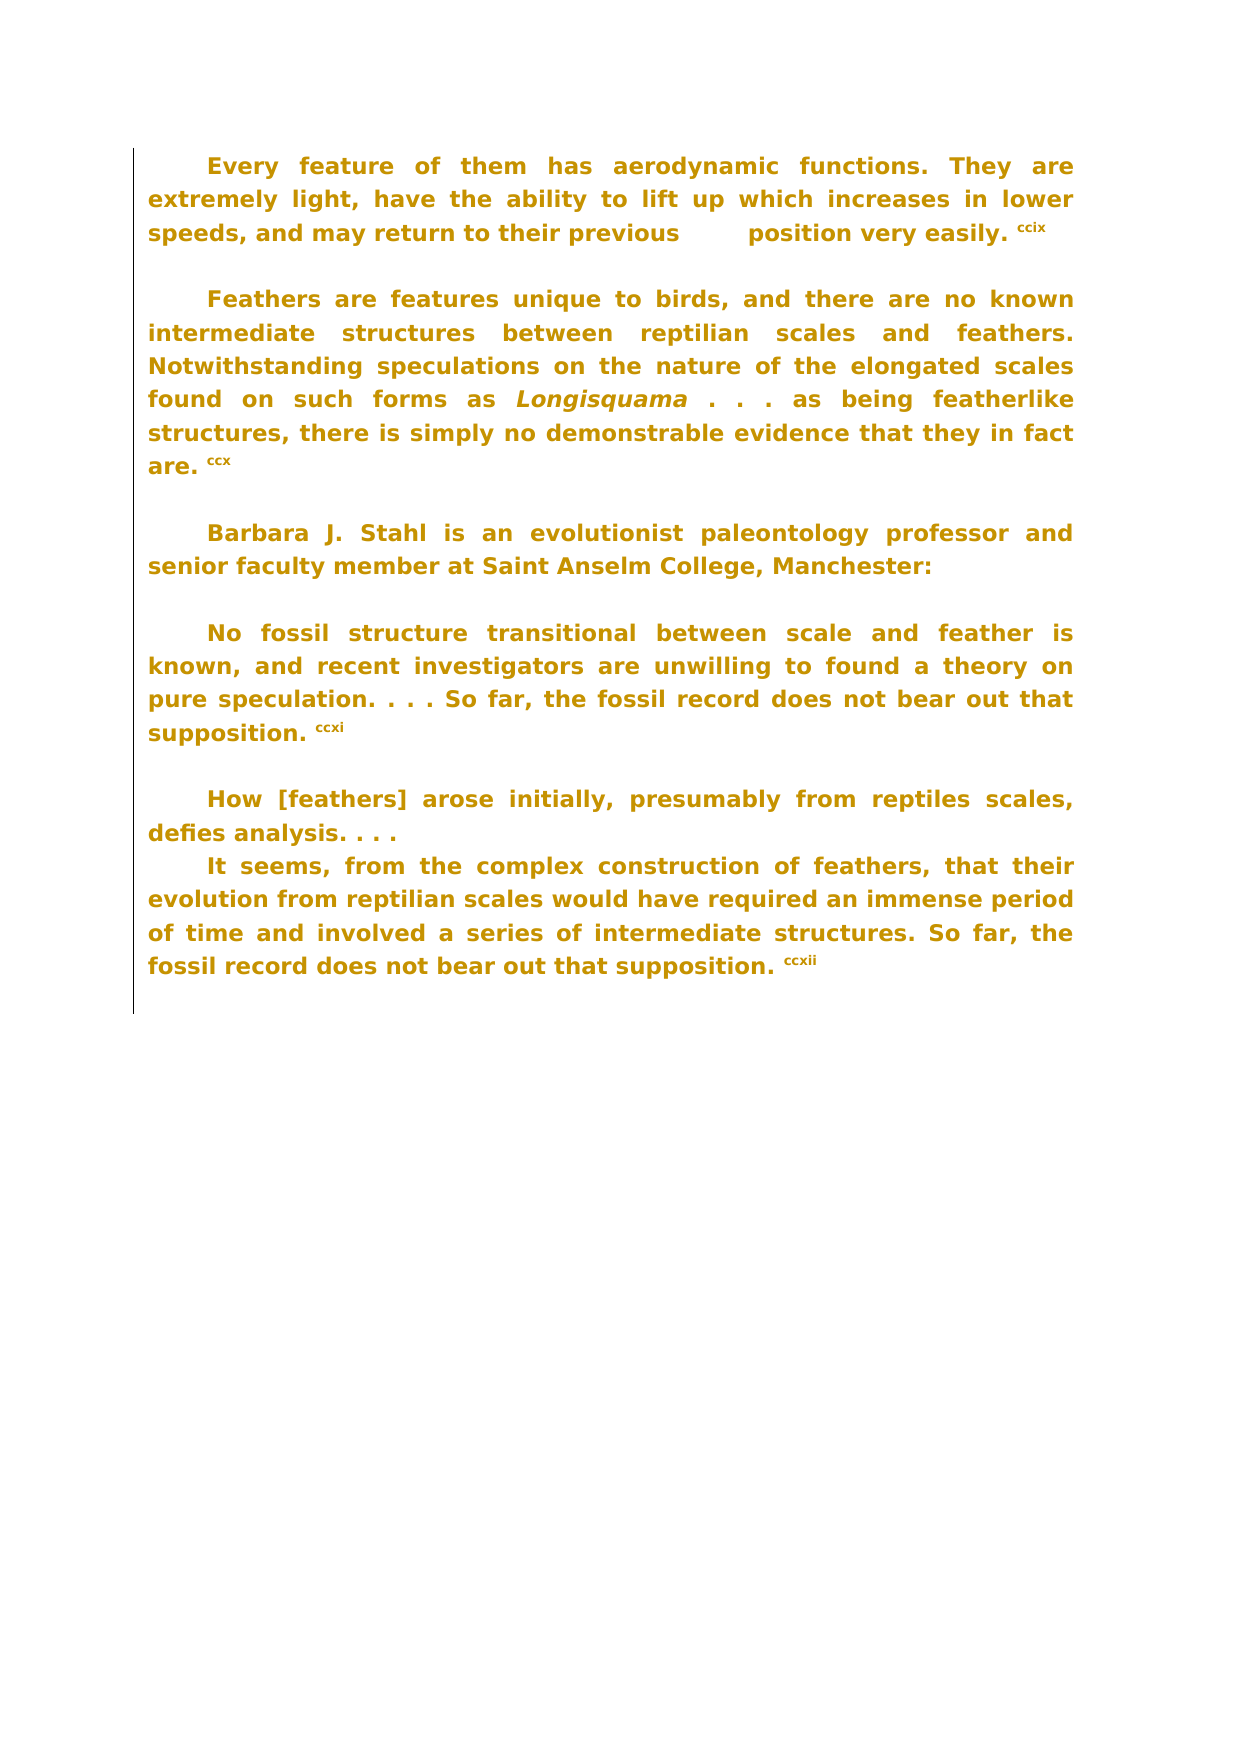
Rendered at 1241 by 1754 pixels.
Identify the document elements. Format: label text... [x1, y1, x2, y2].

text How [feathers] arose initially, presumably from reptiles scales, defies analysis. . . . [148, 781, 1075, 848]
text Feathers are features unique to birds, and there are no known intermediate structures between reptilian scales and feathers. Notwithstanding speculations on the nature of the elongated scales found on such forms as Longisquama . . . as being featherlike structures, there is simply no demonstrable evidence that they in fact are. [148, 281, 1075, 481]
text Every feature of them has aerodynamic functions. They are extremely light, have the ability to lift up which increases in lower speeds, and may return to their previous position very easily. [148, 148, 1075, 248]
text No fossil structure transitional between scale and feather is known, and recent investigators are unwilling to found a theory on pure speculation. . . . So far, the fossil record does not bear out that supposition. [148, 614, 1075, 748]
text Barbara J. Stahl is an evolutionist paleontology professor and senior faculty member at Saint Anselm College, Manchester: [148, 514, 1075, 581]
text It seems, from the complex construction of feathers, that their evolution from reptilian scales would have required an immense period of time and involved a series of intermediate structures. So far, the fossil record does not bear out that supposition. [148, 848, 1075, 981]
